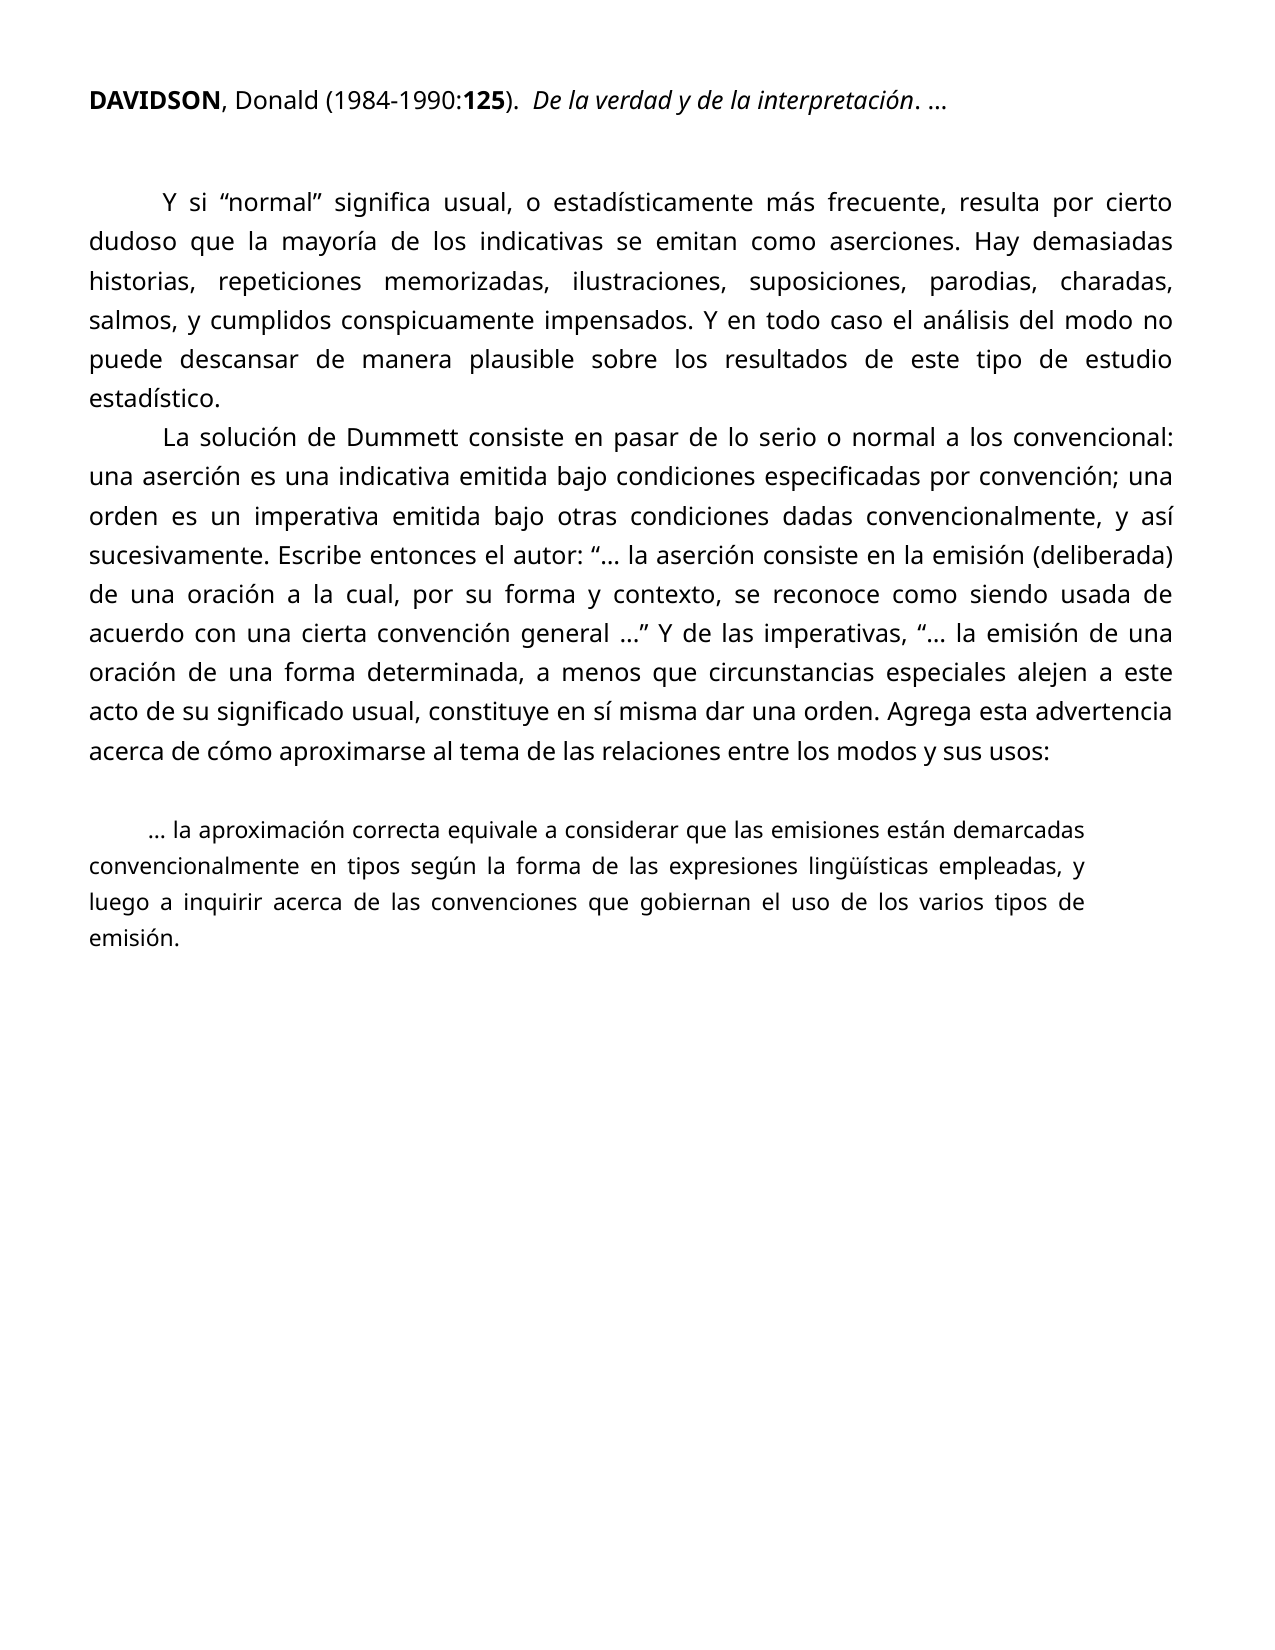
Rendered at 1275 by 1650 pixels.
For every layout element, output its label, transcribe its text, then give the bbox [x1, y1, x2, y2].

text DAVIDSON, Donald (1984-1990:125). De la verdad y de la interpretación. … [88, 83, 1174, 117]
text … la aproximación correcta equivale a considerar que las emisiones están demarcadas convencionalmente en tipos según la forma de las expresiones lingüísticas empleadas, y luego a inquirir acerca de las convenciones que gobiernan el uso de los varios tipos de emisión. [88, 811, 1086, 953]
text Y si “normal” significa usual, o estadísticamente más frecuente, resulta por cierto dudoso que la mayoría de los indicativas se emitan como aserciones. Hay demasiadas historias, repeticiones memorizadas, ilustraciones, suposiciones, parodias, charadas, salmos, y cumplidos conspicuamente impensados. Y en todo caso el análisis del modo no puede descansar de manera plausible sobre los resultados de este tipo de estudio estadístico. [88, 185, 1174, 415]
text La solución de Dummett consiste en pasar de lo serio o normal a los convencional: una aserción es una indicativa emitida bajo condiciones especificadas por convención; una orden es un imperativa emitida bajo otras condiciones dadas convencionalmente, y así sucesivamente. Escribe entonces el autor: “… la aserción consiste en la emisión (deliberada) de una oración a la cual, por su forma y contexto, se reconoce como siendo usada de acuerdo con una cierta convención general ...” Y de las imperativas, “… la emisión de una oración de una forma determinada, a menos que circunstancias especiales alejen a este acto de su significado usual, constituye en sí misma dar una orden. Agrega esta advertencia acerca de cómo aproximarse al tema de las relaciones entre los modos y sus usos: [88, 420, 1174, 767]
